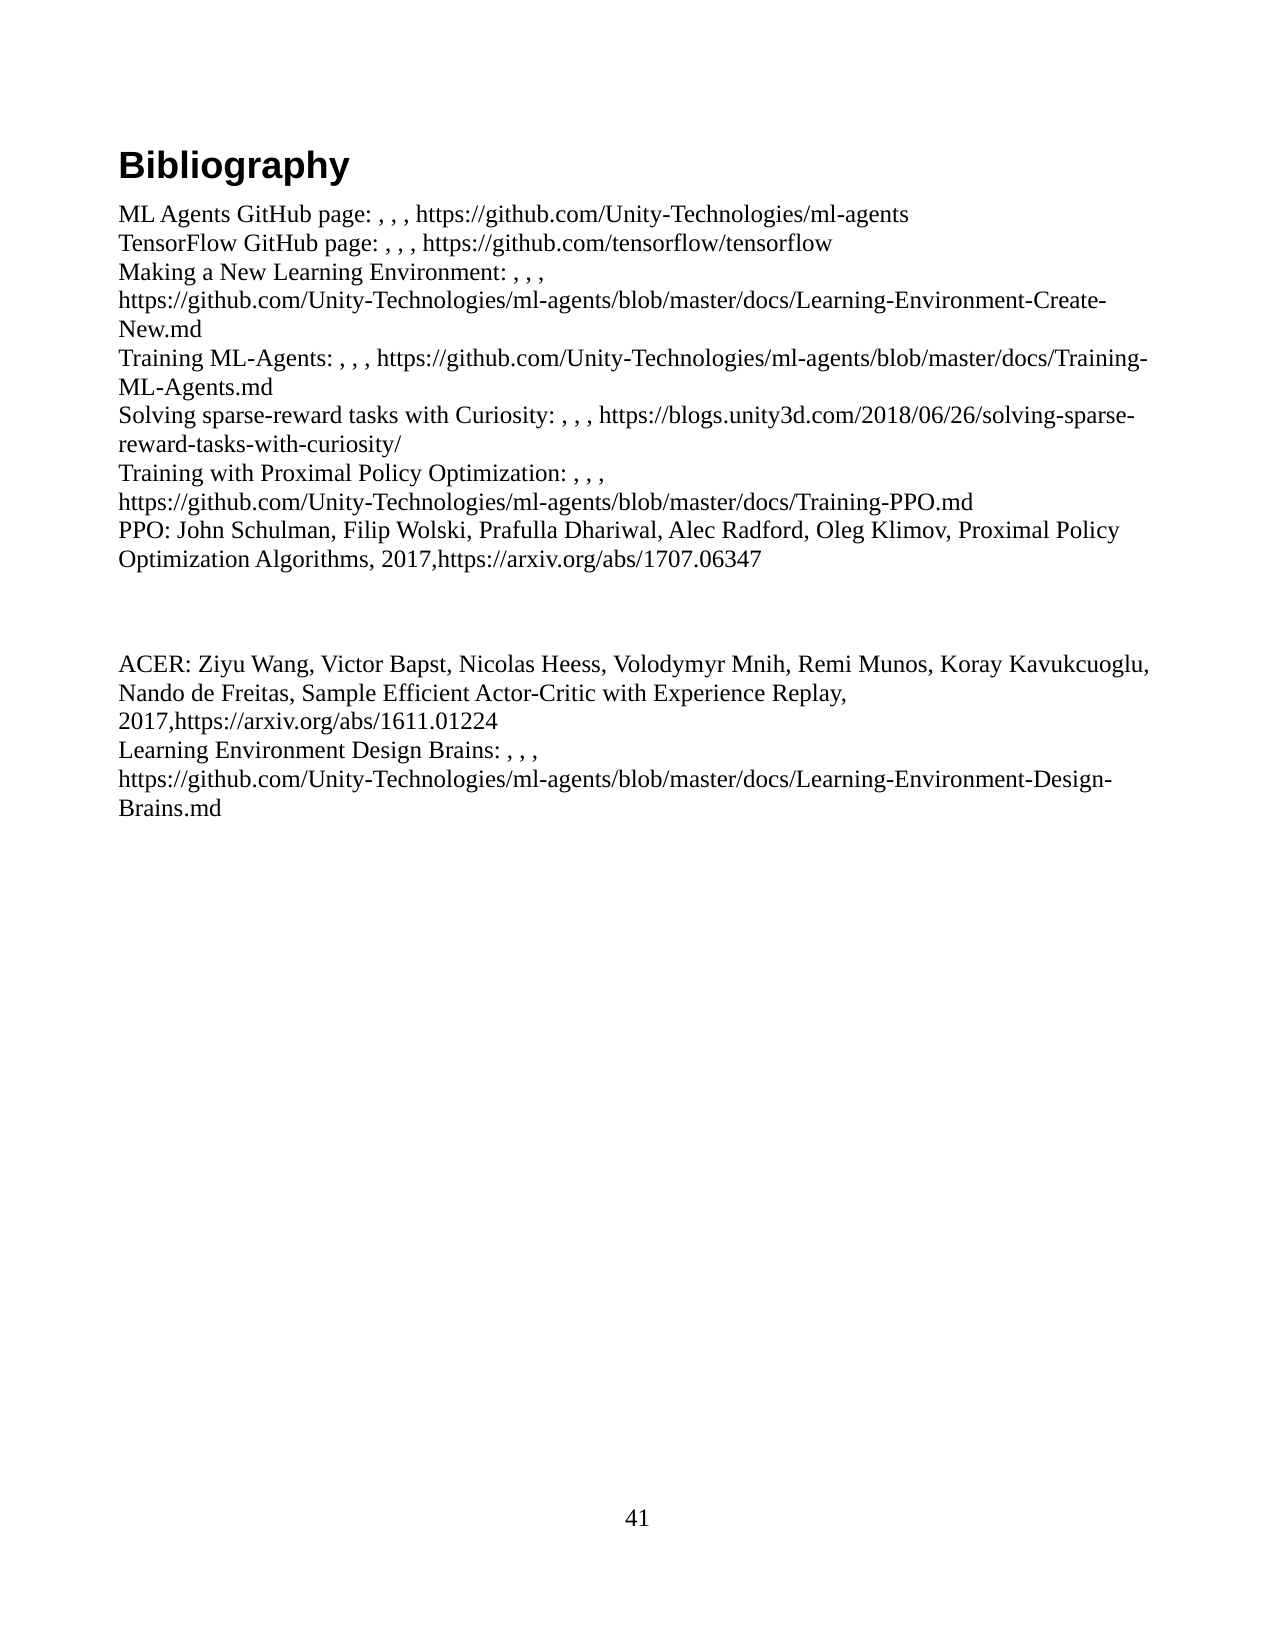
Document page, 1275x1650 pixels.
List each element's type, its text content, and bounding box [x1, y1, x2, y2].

text PPO: John Schulman, Filip Wolski, Prafulla Dhariwal, Alec Radford, Oleg Klimov, Proximal Policy Optimization Algorithms, 2017,https://arxiv.org/abs/1707.06347 [118, 516, 1157, 573]
text Training ML-Agents: , , , https://github.com/Unity-Technologies/ml-agents/blob/master/docs/Training-ML-Agents.md [118, 343, 1157, 401]
text Training with Proximal Policy Optimization: , , , https://github.com/Unity-Technologies/ml-agents/blob/master/docs/Training-PPO.md [118, 458, 1157, 516]
text Solving sparse-reward tasks with Curiosity: , , , https://blogs.unity3d.com/2018/06/26/solving-sparse-reward-tasks-with-curiosity/ [118, 401, 1157, 458]
text Making a New Learning Environment: , , , https://github.com/Unity-Technologies/ml-agents/blob/master/docs/Learning-Environment-Create-New.md [118, 257, 1157, 343]
subtitle Bibliography [118, 143, 1157, 187]
text TensorFlow GitHub page: , , , https://github.com/tensorflow/tensorflow [118, 228, 1157, 257]
text ACER: Ziyu Wang, Victor Bapst, Nicolas Heess, Volodymyr Mnih, Remi Munos, Koray Kavukcuoglu, Nando de Freitas, Sample Efficient Actor-Critic with Experience Replay, 2017,https://arxiv.org/abs/1611.01224 [118, 649, 1157, 735]
text Learning Environment Design Brains: , , , https://github.com/Unity-Technologies/ml-agents/blob/master/docs/Learning-Environment-Design-Brains.md [118, 735, 1157, 821]
text ML Agents GitHub page: , , , https://github.com/Unity-Technologies/ml-agents [118, 199, 1157, 228]
